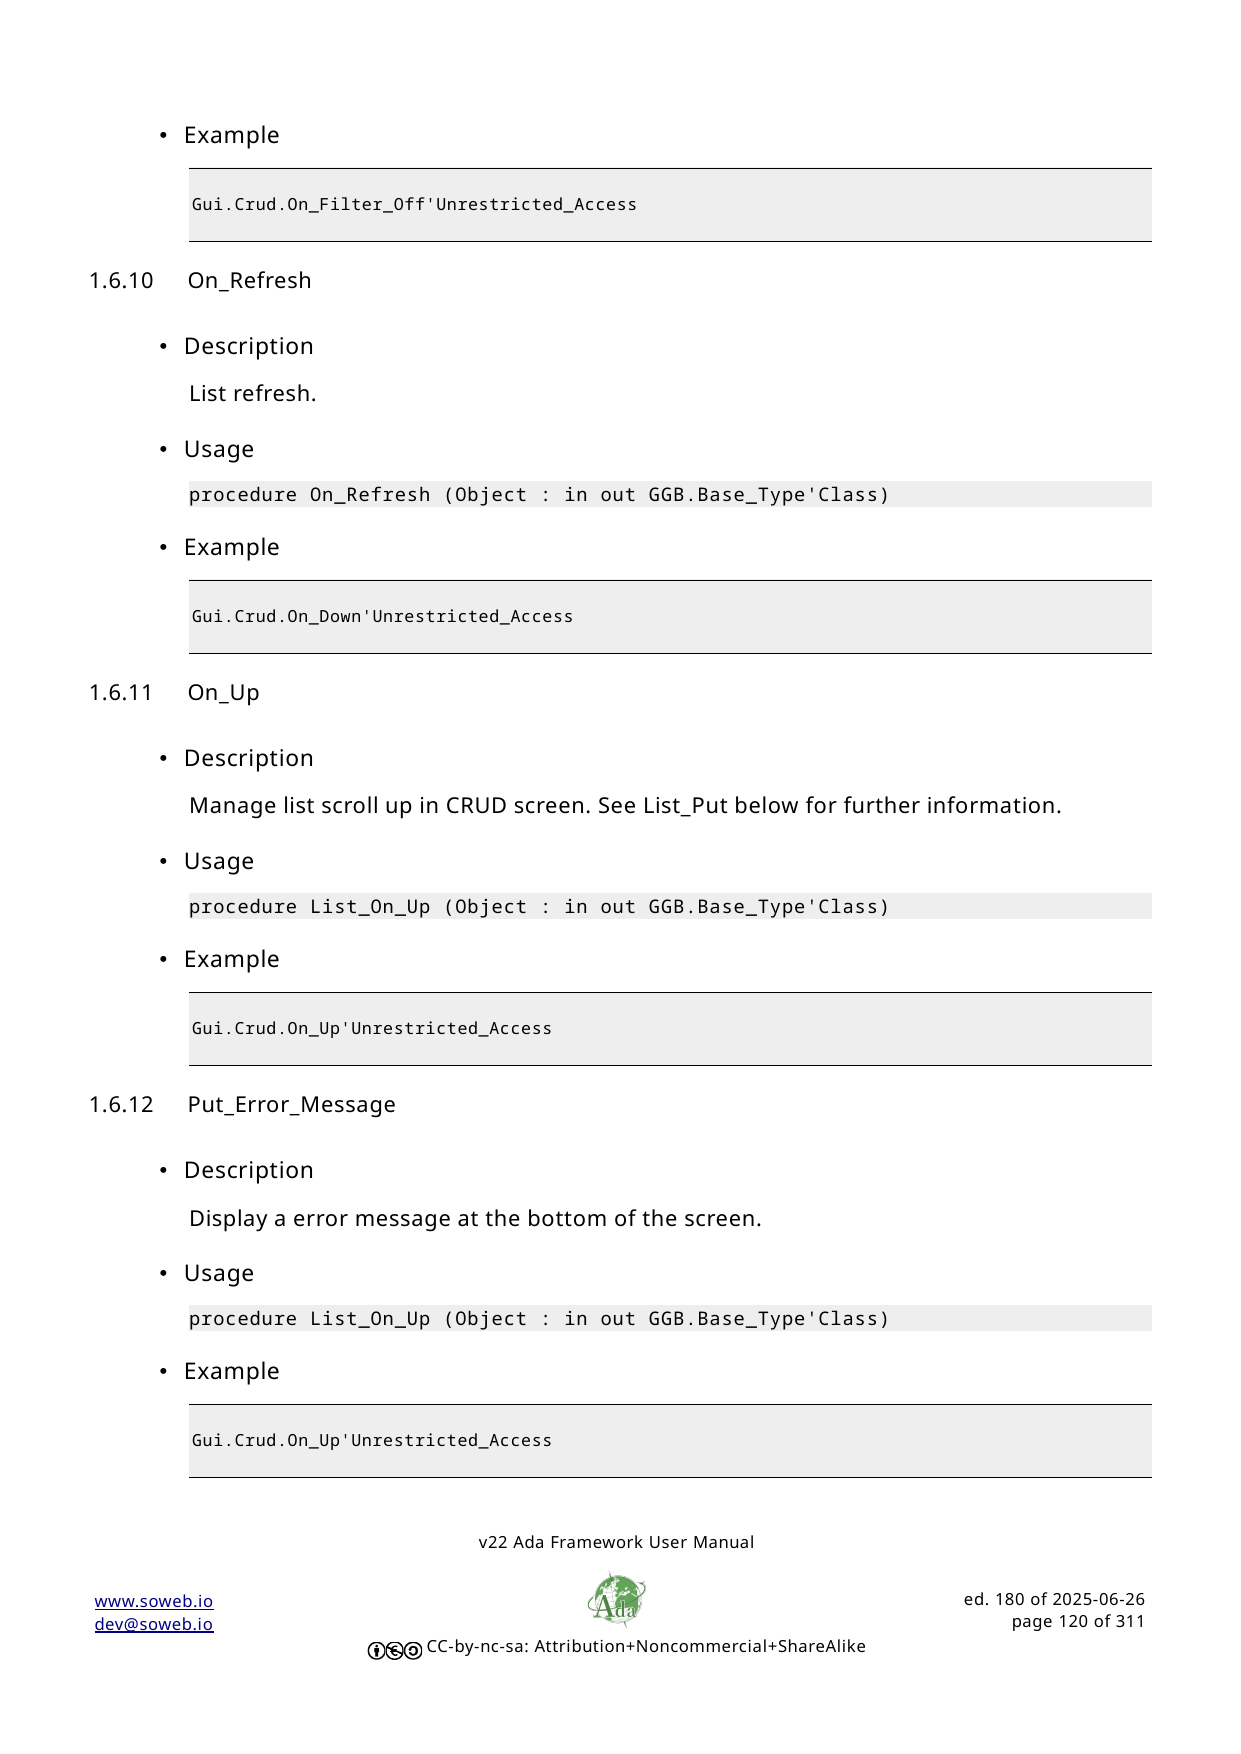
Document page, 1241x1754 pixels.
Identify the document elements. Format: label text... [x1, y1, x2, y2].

list Gui.Crud.On_Up'Unrestricted_Access [189, 1426, 1152, 1477]
picture [367, 1642, 423, 1660]
subtitle Usage [159, 1256, 1152, 1287]
subtitle Description [159, 1153, 1152, 1185]
subtitle Example [159, 118, 1152, 150]
list Gui.Crud.On_Up'Unrestricted_Access [189, 1014, 1152, 1065]
subtitle Description [159, 741, 1152, 773]
list Gui.Crud.On_Filter_Off'Unrestricted_Access [189, 169, 1152, 212]
picture [587, 1570, 646, 1629]
text procedure List_On_Up (Object : in out GGB.Base_Type'Class) [189, 893, 1152, 919]
text procedure On_Refresh (Object : in out GGB.Base_Type'Class) [189, 481, 1152, 507]
text Display a error message at the bottom of the screen. [189, 1202, 1152, 1232]
subtitle Usage [159, 432, 1152, 463]
subtitle Put_Error_Message [88, 1089, 1152, 1130]
subtitle Description [159, 329, 1152, 361]
text Manage list scroll up in CRUD screen. See List_Put below for further information. [189, 790, 1152, 820]
text procedure List_On_Up (Object : in out GGB.Base_Type'Class) [189, 1305, 1152, 1331]
text List refresh. [189, 378, 1152, 408]
subtitle Usage [159, 844, 1152, 875]
subtitle Example [159, 943, 1152, 974]
subtitle Example [159, 531, 1152, 562]
subtitle Example [159, 1355, 1152, 1386]
subtitle On_Refresh [88, 265, 1152, 306]
list Gui.Crud.On_Down'Unrestricted_Access [189, 581, 1152, 624]
subtitle On_Up [88, 677, 1152, 718]
